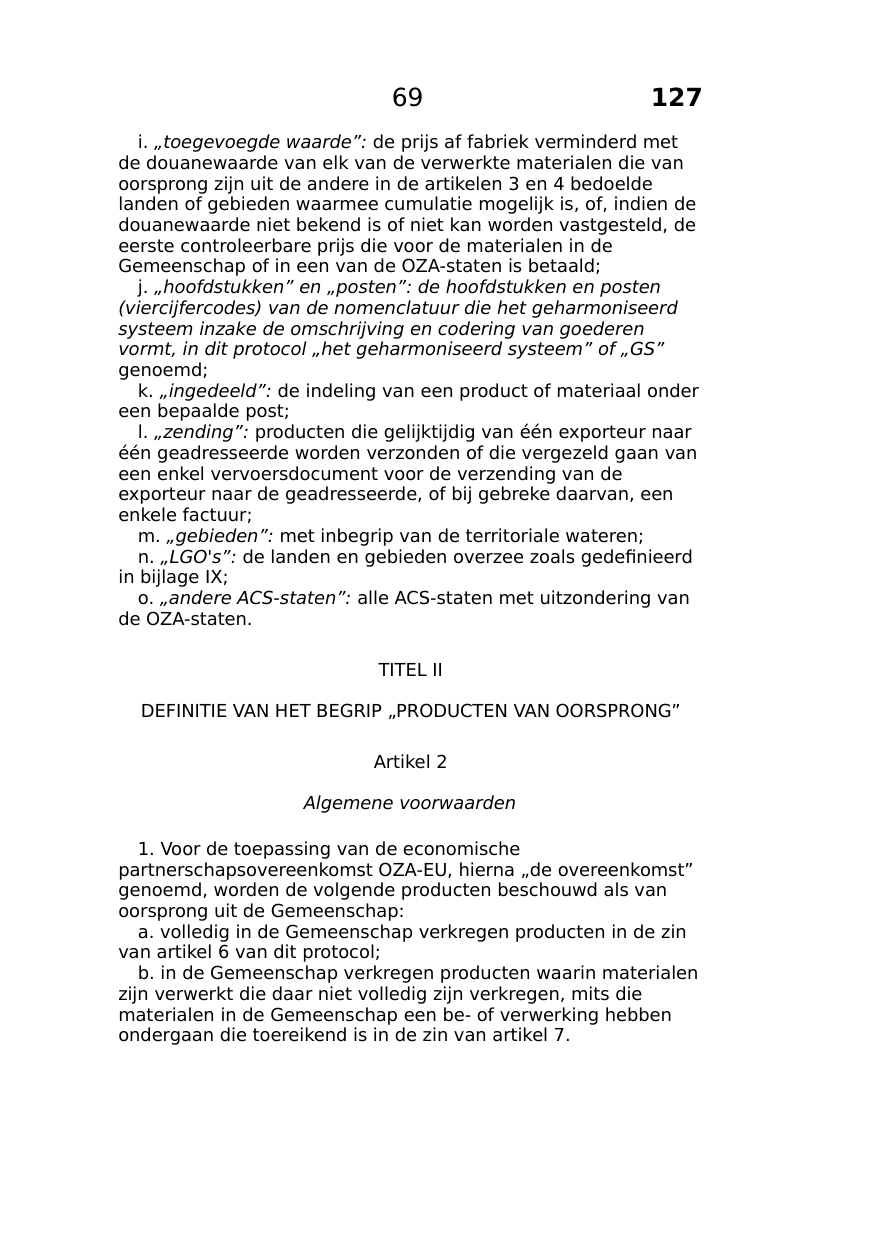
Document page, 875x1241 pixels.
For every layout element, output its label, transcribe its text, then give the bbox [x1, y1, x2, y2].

text j. „hoofdstukken” en „posten”: de hoofdstukken en posten (viercijfercodes) van de nomenclatuur die het geharmoniseerd systeem inzake de omschrijving en codering van goederen vormt, in dit protocol „het geharmoniseerd systeem” of „GS” genoemd; [118, 277, 703, 381]
text i. „toegevoegde waarde”: de prijs af fabriek verminderd met de douanewaarde van elk van de verwerkte materialen die van oorsprong zijn uit de andere in de artikelen 3 en 4 bedoelde landen of gebieden waarmee cumulatie mogelijk is, of, indien de douanewaarde niet bekend is of niet kan worden vastgesteld, de eerste controleerbare prijs die voor de materialen in de Gemeenschap of in een van de OZA-staten is betaald; [118, 132, 703, 277]
text 1. Voor de toepassing van de economische partnerschapsovereenkomst OZA-EU, hierna „de overeenkomst” genoemd, worden de volgende producten beschouwd als van oorsprong uit de Gemeenschap: [118, 839, 703, 922]
text n. „LGO's”: de landen en gebieden overzee zoals gedefinieerd in bijlage IX; [118, 546, 703, 588]
text o. „andere ACS-staten”: alle ACS-staten met uitzondering van de OZA-staten. [118, 588, 703, 629]
subtitle Artikel 2 Algemene voorwaarden [118, 752, 703, 814]
text b. in de Gemeenschap verkregen producten waarin materialen zijn verwerkt die daar niet volledig zijn verkregen, mits die materialen in de Gemeenschap een be- of verwerking hebben ondergaan die toereikend is in de zin van artikel 7. [118, 963, 703, 1046]
text m. „gebieden”: met inbegrip van de territoriale wateren; [118, 526, 703, 546]
text l. „zending”: producten die gelijktijdig van één exporteur naar één geadresseerde worden verzonden of die vergezeld gaan van een enkel vervoersdocument voor de verzending van de exporteur naar de geadresseerde, of bij gebreke daarvan, een enkele factuur; [118, 422, 703, 526]
subtitle TITEL II DEFINITIE VAN HET BEGRIP „PRODUCTEN VAN OORSPRONG” [118, 659, 703, 722]
text k. „ingedeeld”: de indeling van een product of materiaal onder een bepaalde post; [118, 381, 703, 422]
text a. volledig in de Gemeenschap verkregen producten in de zin van artikel 6 van dit protocol; [118, 922, 703, 963]
